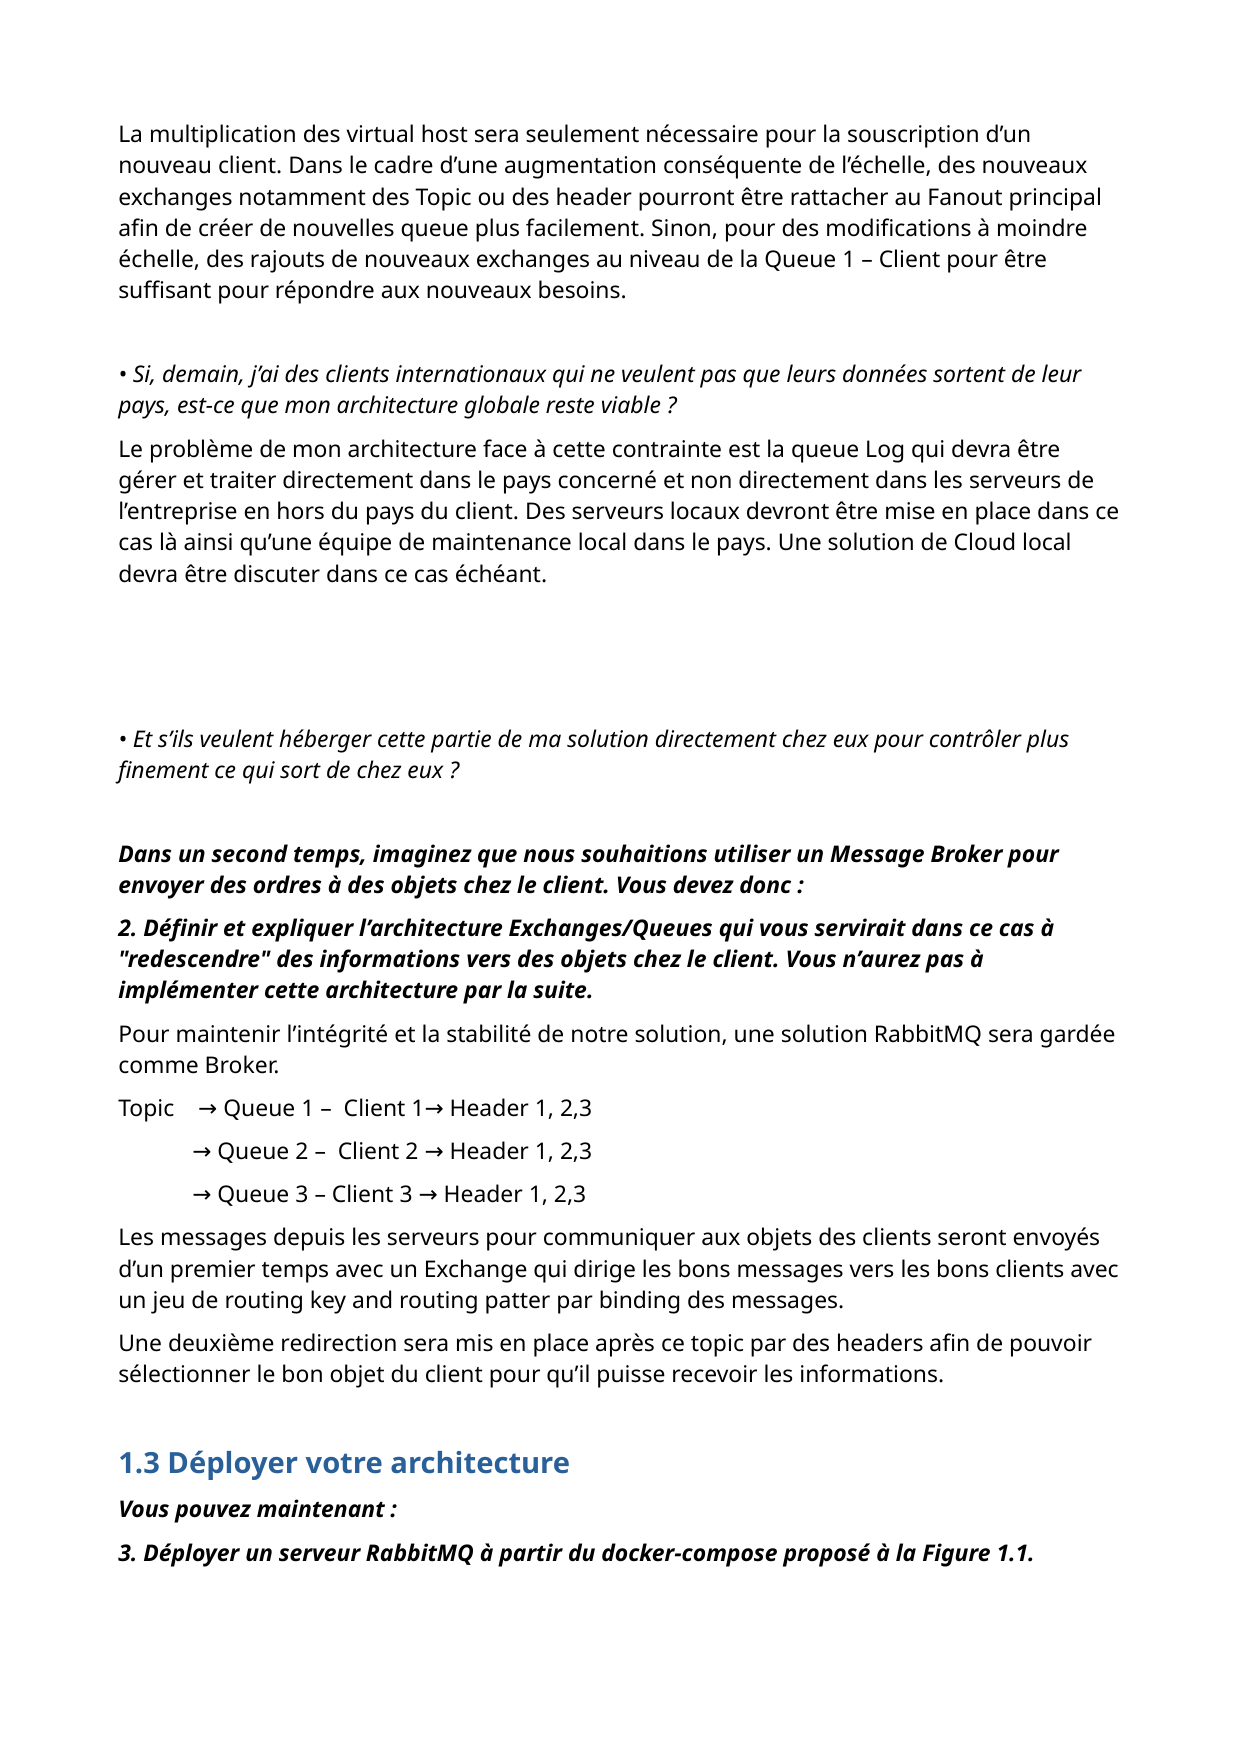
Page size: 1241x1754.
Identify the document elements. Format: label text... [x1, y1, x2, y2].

text Dans un second temps, imaginez que nous souhaitions utiliser un Message Broker pour envoyer des ordres à des objets chez le client. Vous devez donc : [118, 837, 1122, 900]
text Les messages depuis les serveurs pour communiquer aux objets des clients seront envoyés d’un premier temps avec un Exchange qui dirige les bons messages vers les bons clients avec un jeu de routing key and routing patter par binding des messages. [118, 1221, 1122, 1315]
text 1.3 Déployer votre architecture [118, 1442, 1122, 1482]
text • Si, demain, j’ai des clients internationaux qui ne veulent pas que leurs données sortent de leur pays, est-ce que mon architecture globale reste viable ? [118, 358, 1122, 421]
text 3. Déployer un serveur RabbitMQ à partir du docker-compose proposé à la Figure 1.1. [118, 1537, 1122, 1568]
text Une deuxième redirection sera mis en place après ce topic par des headers afin de pouvoir sélectionner le bon objet du client pour qu’il puisse recevoir les informations. [118, 1327, 1122, 1389]
text → Queue 2 – Client 2 → Header 1, 2,3 [118, 1135, 1122, 1166]
text 2. Définir et expliquer l’architecture Exchanges/Queues qui vous servirait dans ce cas à "redescendre" des informations vers des objets chez le client. Vous n’aurez pas à implémenter cette architecture par la suite. [118, 912, 1122, 1006]
text Vous pouvez maintenant : [118, 1493, 1122, 1525]
text Topic → Queue 1 – Client 1→ Header 1, 2,3 [118, 1092, 1122, 1123]
text Pour maintenir l’intégrité et la stabilité de notre solution, une solution RabbitMQ sera gardée comme Broker. [118, 1017, 1122, 1080]
text → Queue 3 – Client 3 → Header 1, 2,3 [118, 1178, 1122, 1209]
text Le problème de mon architecture face à cette contrainte est la queue Log qui devra être gérer et traiter directement dans le pays concerné et non directement dans les serveurs de l’entreprise en hors du pays du client. Des serveurs locaux devront être mise en place dans ce cas là ainsi qu’une équipe de maintenance local dans le pays. Une solution de Cloud local devra être discuter dans ce cas échéant. [118, 432, 1122, 589]
text • Et s’ils veulent héberger cette partie de ma solution directement chez eux pour contrôler plus finement ce qui sort de chez eux ? [118, 722, 1122, 785]
text La multiplication des virtual host sera seulement nécessaire pour la souscription d’un nouveau client. Dans le cadre d’une augmentation conséquente de l’échelle, des nouveaux exchanges notamment des Topic ou des header pourront être rattacher au Fanout principal afin de créer de nouvelles queue plus facilement. Sinon, pour des modifications à moindre échelle, des rajouts de nouveaux exchanges au niveau de la Queue 1 – Client pour être suffisant pour répondre aux nouveaux besoins. [118, 118, 1122, 306]
